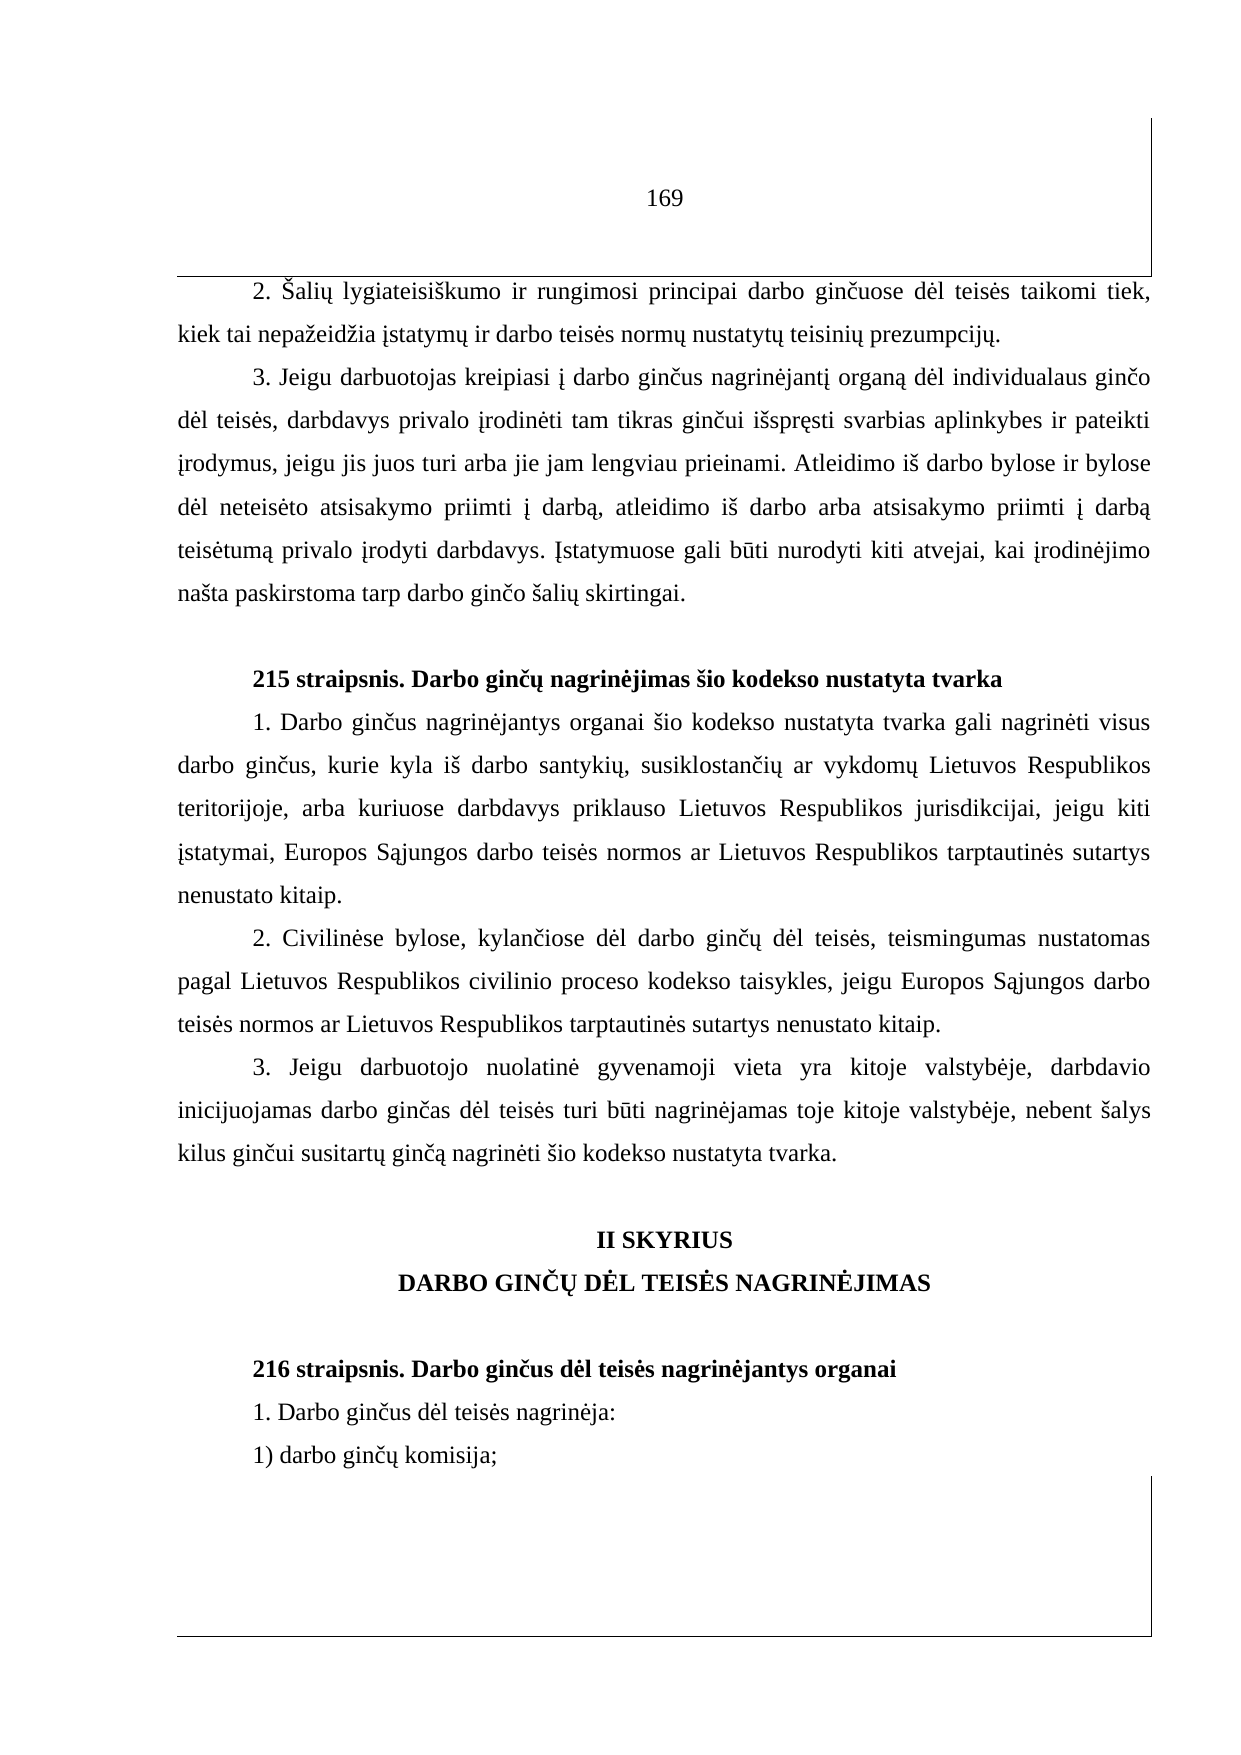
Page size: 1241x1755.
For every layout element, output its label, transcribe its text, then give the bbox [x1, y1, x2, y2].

subtitle 215 straipsnis. Darbo ginčų nagrinėjimas šio kodekso nustatyta tvarka [177, 664, 1152, 693]
text 2. Šalių lygiateisiškumo ir rungimosi principai darbo ginčuose dėl teisės taikomi tiek, kiek tai nepažeidžia įstatymų ir darbo teisės normų nustatytų teisinių prezumpcijų. [177, 276, 1152, 348]
text 1) darbo ginčų komisija; [177, 1440, 1152, 1469]
text 1. Darbo ginčus nagrinėjantys organai šio kodekso nustatyta tvarka gali nagrinėti visus darbo ginčus, kurie kyla iš darbo santykių, susiklostančių ar vykdomų Lietuvos Respublikos teritorijoje, arba kuriuose darbdavys priklauso Lietuvos Respublikos jurisdikcijai, jeigu kiti įstatymai, Europos Sąjungos darbo teisės normos ar Lietuvos Respublikos tarptautinės sutartys nenustato kitaip. [177, 707, 1152, 908]
text 1. Darbo ginčus dėl teisės nagrinėja: [177, 1397, 1152, 1426]
text 3. Jeigu darbuotojas kreipiasi į darbo ginčus nagrinėjantį organą dėl individualaus ginčo dėl teisės, darbdavys privalo įrodinėti tam tikras ginčui išspręsti svarbias aplinkybes ir pateikti įrodymus, jeigu jis juos turi arba jie jam lengviau prieinami. Atleidimo iš darbo bylose ir bylose dėl neteisėto atsisakymo priimti į darbą, atleidimo iš darbo arba atsisakymo priimti į darbą teisėtumą privalo įrodyti darbdavys. Įstatymuose gali būti nurodyti kiti atvejai, kai įrodinėjimo našta paskirstoma tarp darbo ginčo šalių skirtingai. [177, 362, 1152, 607]
text 216 straipsnis. Darbo ginčus dėl teisės nagrinėjantys organai [177, 1354, 1152, 1383]
text DARBO GINČŲ DĖL TEISĖS NAGRINĖJIMAS [177, 1268, 1152, 1297]
text 2. Civilinėse bylose, kylančiose dėl darbo ginčų dėl teisės, teismingumas nustatomas pagal Lietuvos Respublikos civilinio proceso kodekso taisykles, jeigu Europos Sąjungos darbo teisės normos ar Lietuvos Respublikos tarptautinės sutartys nenustato kitaip. [177, 923, 1152, 1038]
text 3. Jeigu darbuotojo nuolatinė gyvenamoji vieta yra kitoje valstybėje, darbdavio inicijuojamas darbo ginčas dėl teisės turi būti nagrinėjamas toje kitoje valstybėje, nebent šalys kilus ginčui susitartų ginčą nagrinėti šio kodekso nustatyta tvarka. [177, 1052, 1152, 1167]
text II SKYRIUS [177, 1225, 1152, 1253]
